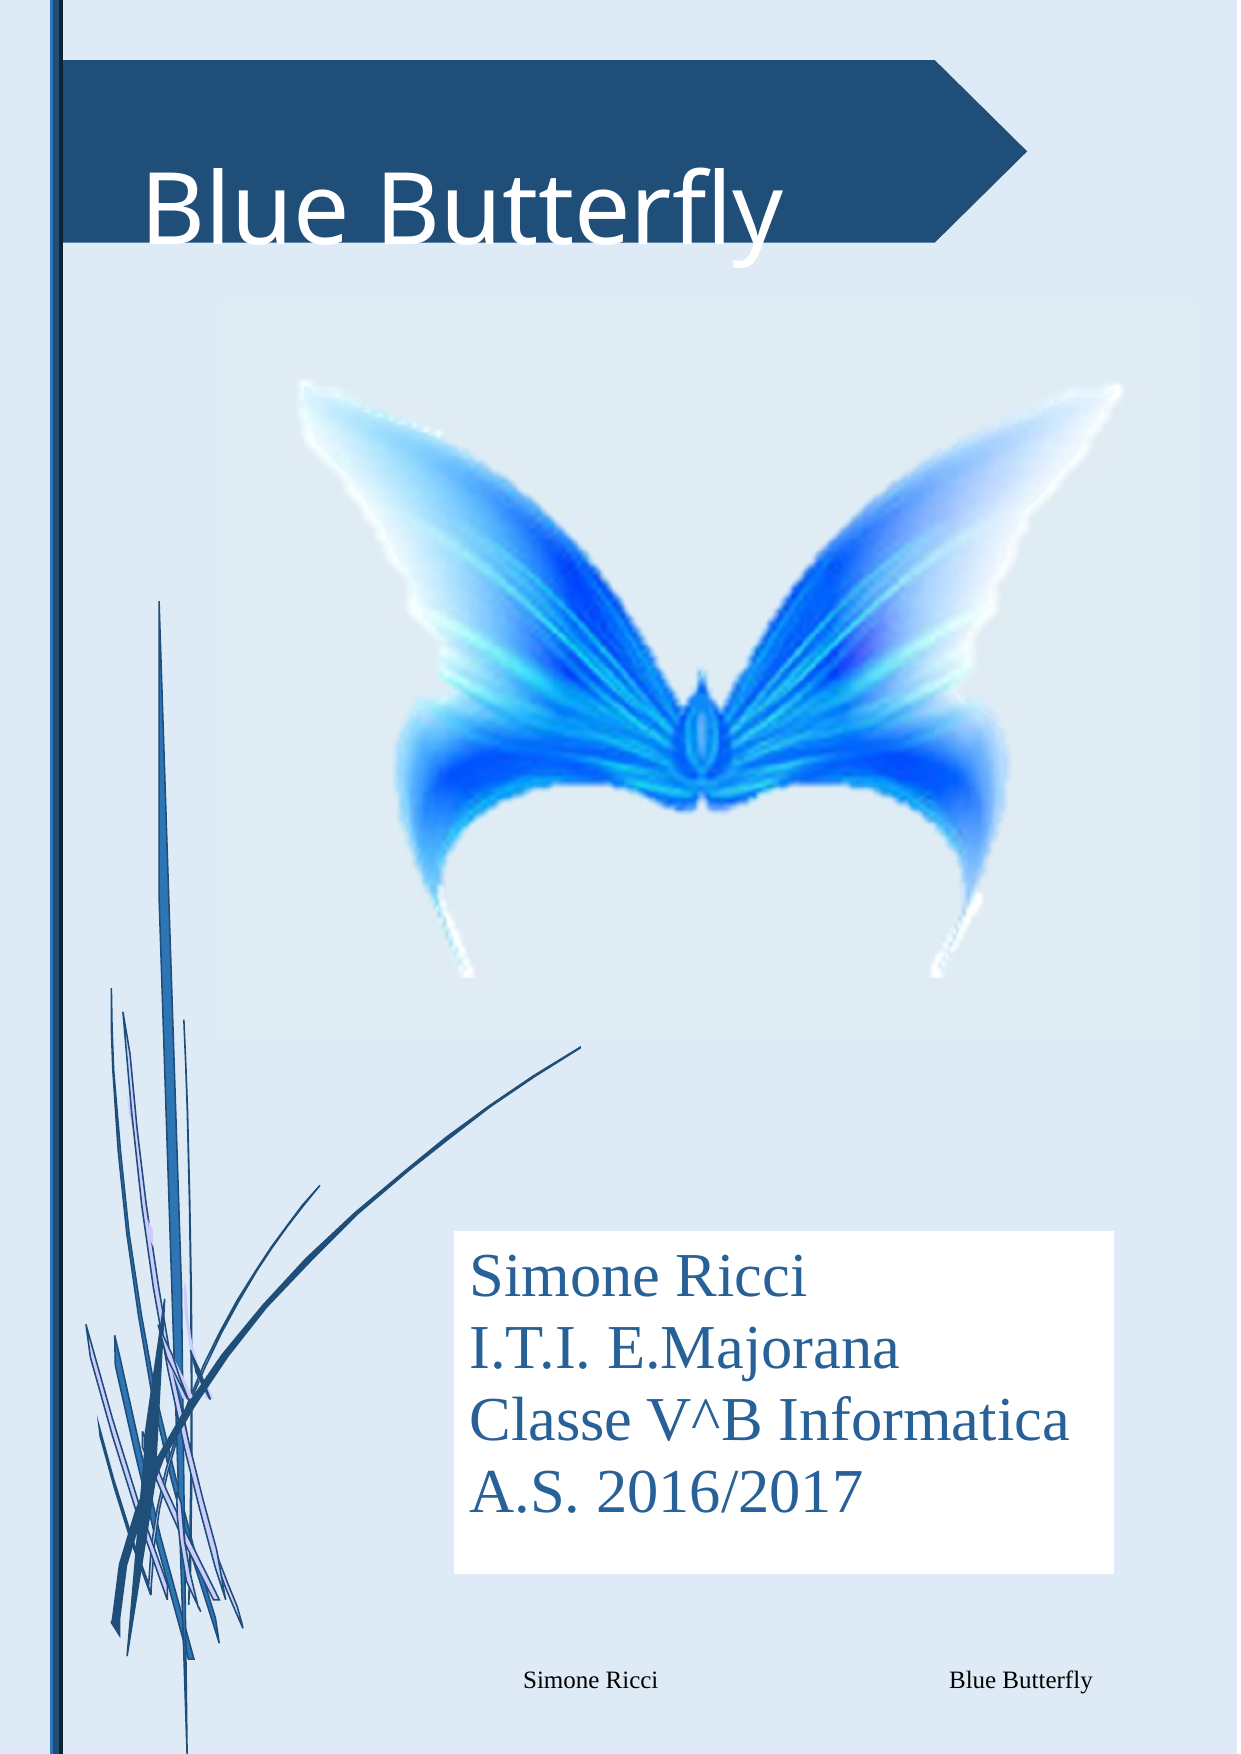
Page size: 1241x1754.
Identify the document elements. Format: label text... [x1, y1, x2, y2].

text I.T.I. E.Majorana [469, 1310, 1099, 1382]
text A.S. 2016/2017 [469, 1454, 1099, 1526]
text Classe V^B Informatica [469, 1382, 1099, 1454]
text Simone Ricci [469, 1238, 1099, 1310]
